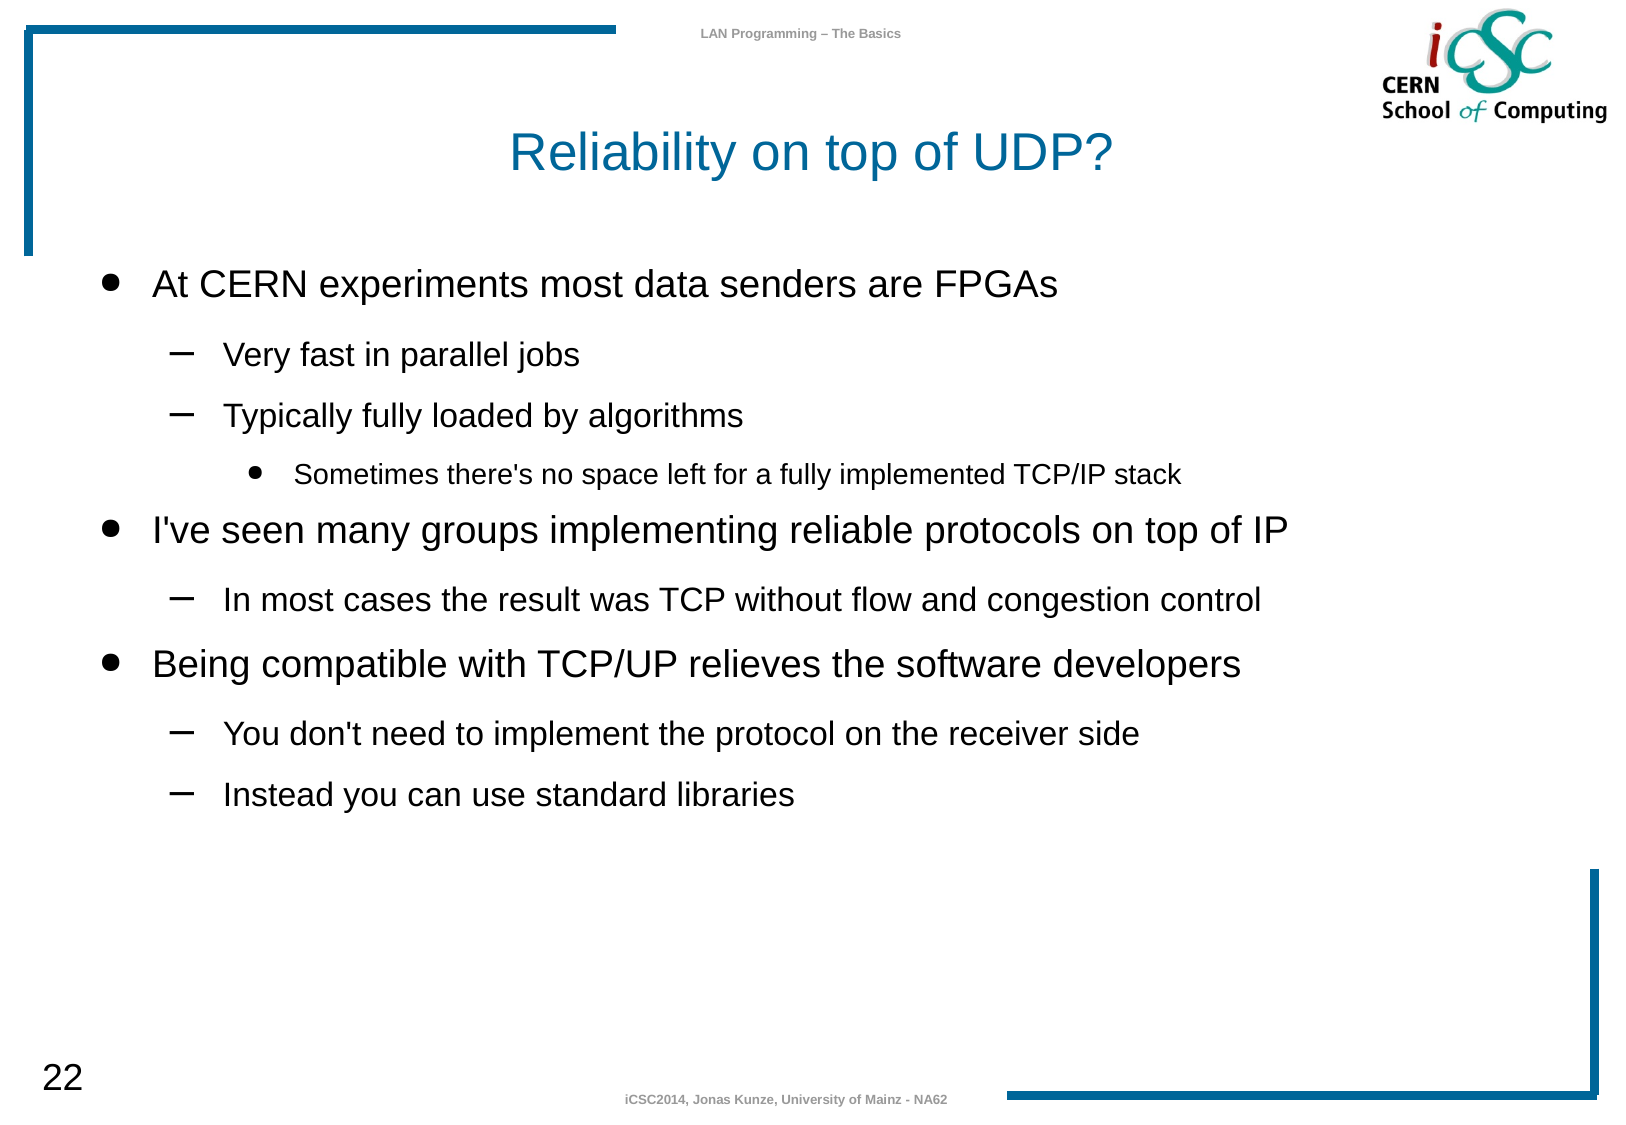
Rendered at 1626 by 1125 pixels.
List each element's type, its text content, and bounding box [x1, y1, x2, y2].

title Reliability on top of UDP? [81, 44, 1544, 233]
list At CERN experiments most data senders are FPGAs Very fast in parallel jobs Typically fully loaded by algorithms Sometimes there's no space left for a fully implemented TCP/IP stack I've seen many groups implementing reliable protocols on top of IP In most cases the result was TCP without flow and congestion control Being compatible with TCP/UP relieves the software developers You don't need to implement the protocol on the receiver side Instead you can use standard libraries [81, 263, 1512, 1051]
picture [1381, 8, 1608, 125]
